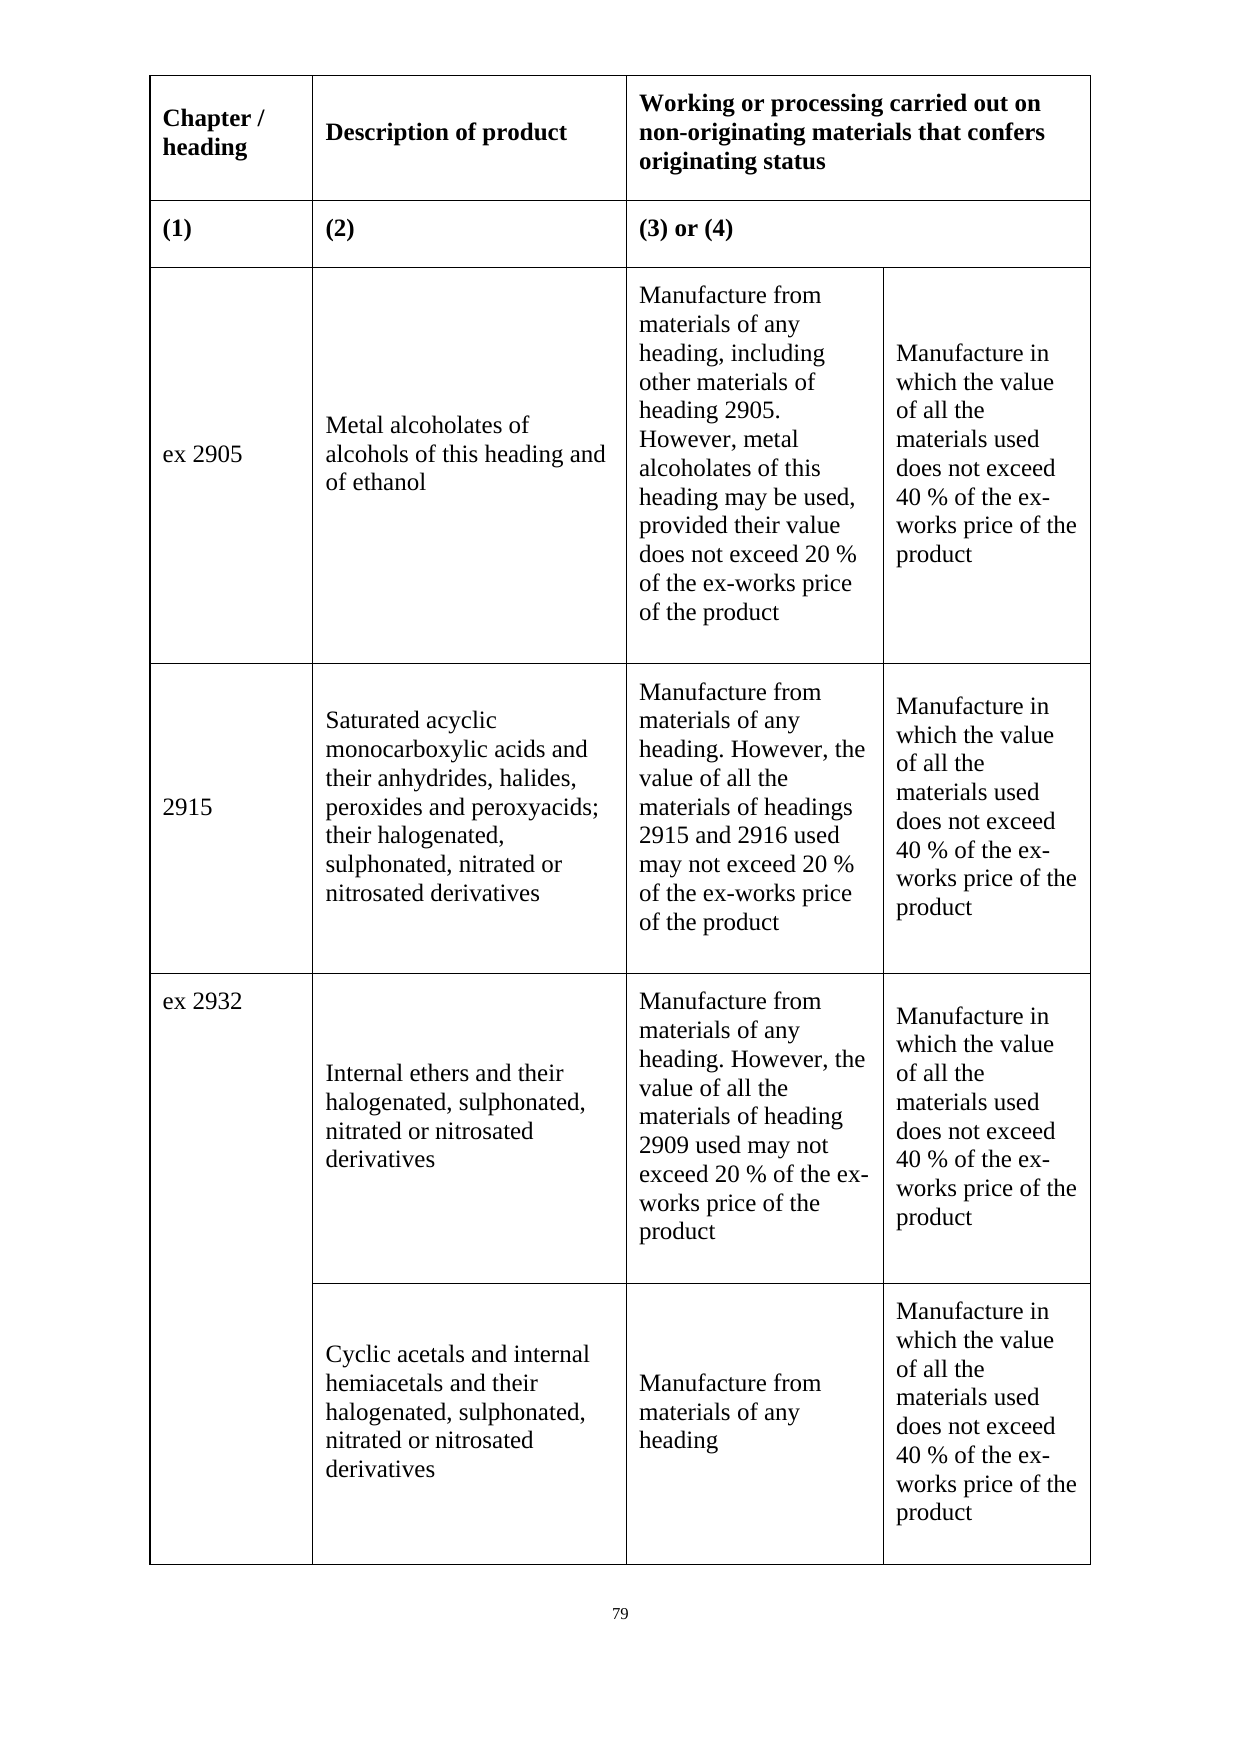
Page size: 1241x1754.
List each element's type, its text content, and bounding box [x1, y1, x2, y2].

table_cell Cyclic acetals and internal hemiacetals and their halogenated, sulphonated, nitrated or nitrosated derivatives [313, 1284, 626, 1564]
table_cell Manufacture from materials of any heading, including other materials of heading 2905. However, metal alcoholates of this heading may be used, provided their value does not exceed 20 % of the ex‐works price of the product [627, 268, 883, 663]
table_header Working or processing carried out on non‐originating materials that confers originating status [627, 76, 1090, 200]
table_cell Manufacture in which the value of all the materials used does not exceed 40 % of the ex‐works price of the product [884, 974, 1090, 1283]
table_cell (2) [313, 201, 626, 267]
table_cell Manufacture in which the value of all the materials used does not exceed 40 % of the ex‐works price of the product [884, 1284, 1090, 1564]
table_cell ex 2905 [151, 268, 312, 663]
table_cell Manufacture from materials of any heading. However, the value of all the materials of headings 2915 and 2916 used may not exceed 20 % of the ex‐works price of the product [627, 664, 883, 973]
table_cell Metal alcoholates of alcohols of this heading and of ethanol [313, 268, 626, 663]
table_cell Manufacture in which the value of all the materials used does not exceed 40 % of the ex‐works price of the product [884, 268, 1090, 663]
table_cell (1) [151, 201, 312, 267]
table_cell (3) or (4) [627, 201, 1090, 267]
table_cell ex 2932 [151, 974, 312, 1564]
table_cell Manufacture in which the value of all the materials used does not exceed 40 % of the ex‐works price of the product [884, 664, 1090, 973]
table_cell Internal ethers and their halogenated, sulphonated, nitrated or nitrosated derivatives [313, 974, 626, 1283]
table_cell Manufacture from materials of any heading. However, the value of all the materials of heading 2909 used may not exceed 20 % of the ex‐works price of the product [627, 974, 883, 1283]
table_cell Manufacture from materials of any heading [627, 1284, 883, 1564]
table_header Chapter / heading [151, 76, 312, 200]
table_cell 2915 [151, 664, 312, 973]
table_header Description of product [313, 76, 626, 200]
table_cell Saturated acyclic monocarboxylic acids and their anhydrides, halides, peroxides and peroxyacids; their halogenated, sulphonated, nitrated or nitrosated derivatives [313, 664, 626, 973]
